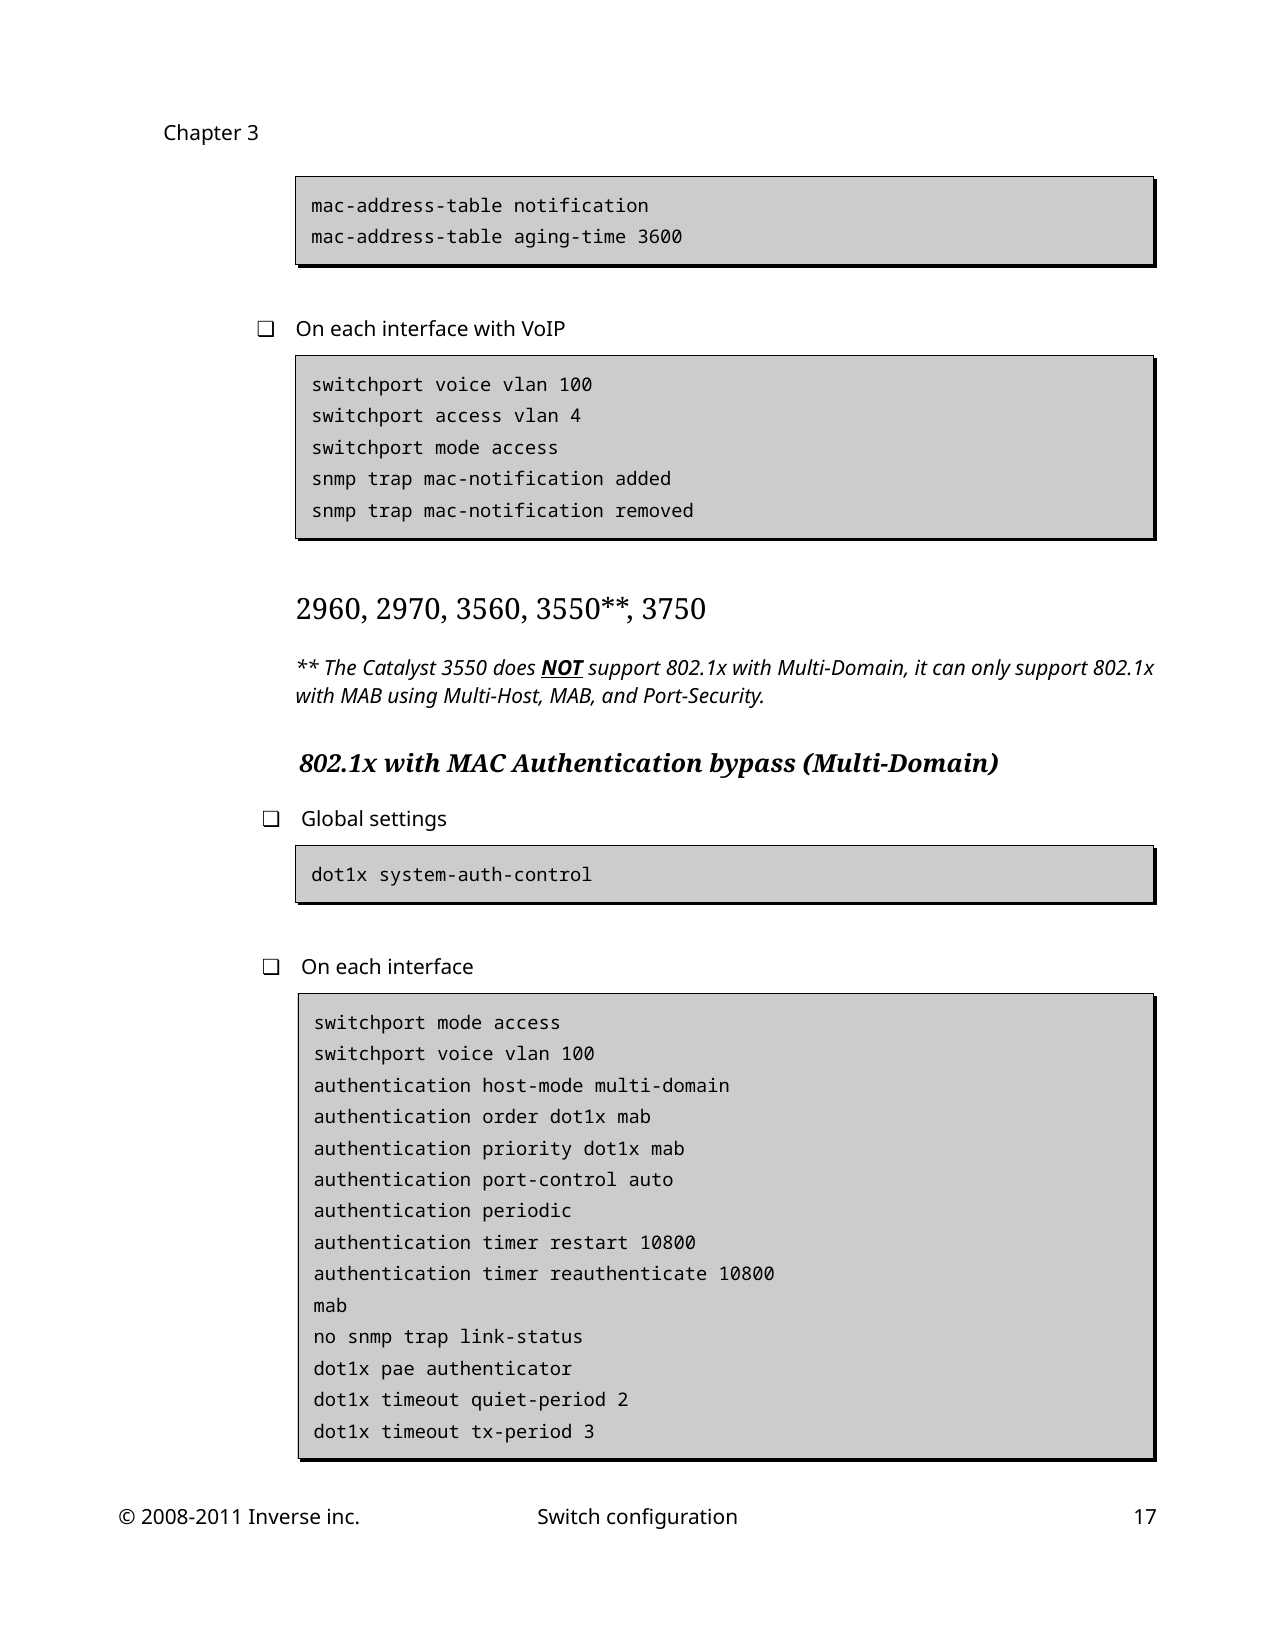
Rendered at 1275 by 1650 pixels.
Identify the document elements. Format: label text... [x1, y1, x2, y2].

text dot1x system-auth-control [296, 846, 1153, 902]
subtitle 2960, 2970, 3560, 3550**, 3750 [295, 588, 1157, 628]
text switchport mode access [296, 418, 1153, 450]
list ❏ Global settings [262, 804, 1157, 833]
subtitle 802.1x with MAC Authentication bypass (Multi-Domain) [262, 746, 1157, 779]
text snmp trap mac-notification added [296, 450, 1153, 481]
text ** The Catalyst 3550 does NOT support 802.1x with Multi-Domain, it can only support 802.1x with MAB using Multi-Host, MAB, and Port-Security. [295, 653, 1157, 709]
text authentication timer restart 10800 [299, 1213, 1153, 1245]
text switchport mode access [299, 994, 1153, 1024]
text authentication timer reauthenticate 10800 [299, 1245, 1153, 1276]
text dot1x timeout tx-period 3 [299, 1402, 1153, 1458]
list ❏ On each interface [262, 952, 1157, 981]
text authentication order dot1x mab [299, 1087, 1153, 1119]
text mac-address-table aging-time 3600 [296, 207, 1153, 264]
text mac-address-table notification [296, 177, 1153, 207]
text authentication host-mode multi-domain [299, 1056, 1153, 1087]
list ❏ On each interface with VoIP [256, 314, 1157, 343]
text authentication port-control auto [299, 1150, 1153, 1182]
text no snmp trap link-status [299, 1308, 1153, 1339]
text dot1x timeout quiet-period 2 [299, 1371, 1153, 1402]
text snmp trap mac-notification removed [296, 481, 1153, 538]
text switchport voice vlan 100 [296, 356, 1153, 387]
text mab [299, 1276, 1153, 1308]
text switchport access vlan 4 [296, 387, 1153, 418]
text dot1x pae authenticator [299, 1339, 1153, 1371]
text authentication periodic [299, 1182, 1153, 1213]
text authentication priority dot1x mab [299, 1119, 1153, 1150]
text switchport voice vlan 100 [299, 1024, 1153, 1056]
